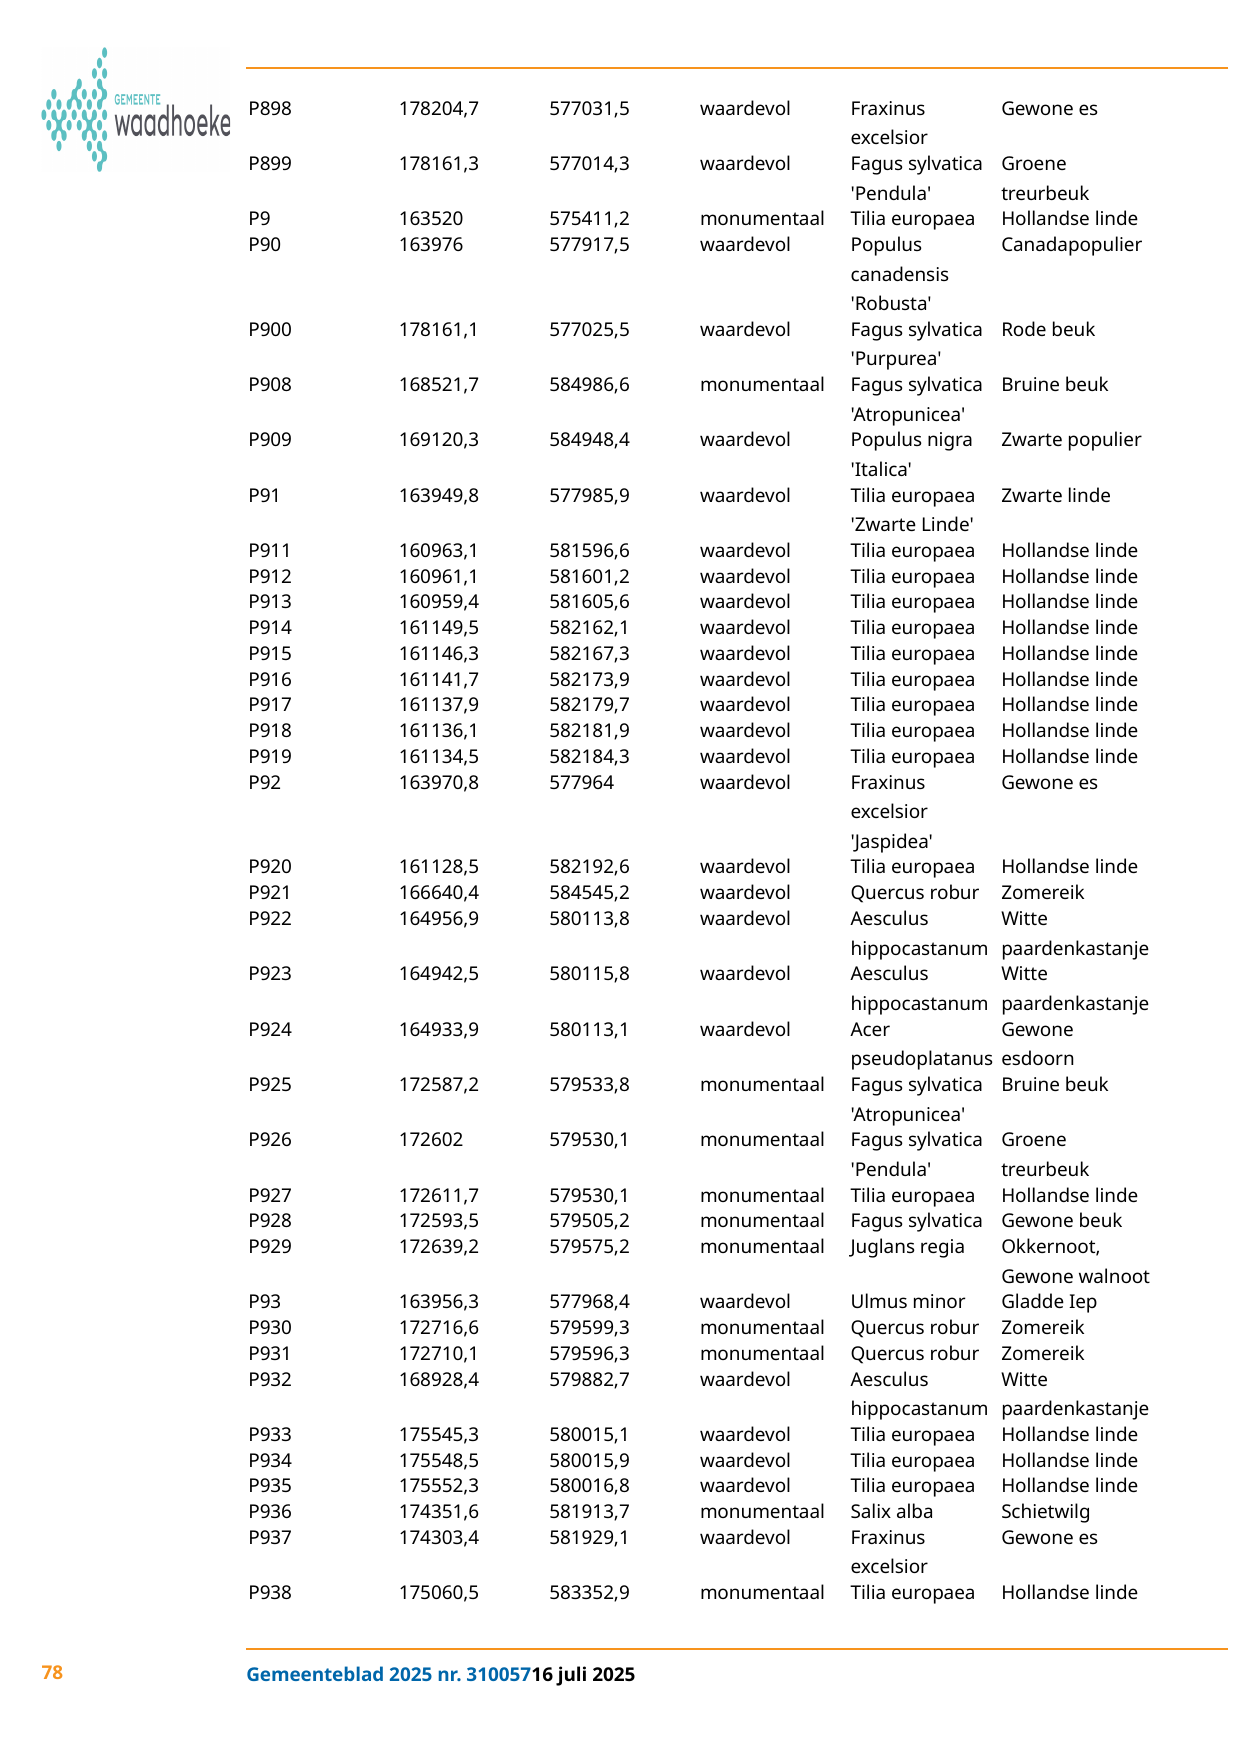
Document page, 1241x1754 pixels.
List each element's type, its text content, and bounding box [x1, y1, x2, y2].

table_cell 582181,9 [549, 718, 700, 743]
table_cell waardevol [700, 961, 850, 1016]
table_cell Tilia europaea [850, 1182, 1001, 1207]
table_cell Fraxinus excelsior 'Jaspidea' [850, 769, 1001, 854]
table_cell waardevol [700, 1016, 850, 1071]
table_cell Canadapopulier [1001, 231, 1152, 316]
table_cell Gewone es [1001, 769, 1152, 854]
table_cell Hollandse linde [1001, 1182, 1152, 1207]
table_cell monumentaal [700, 1071, 850, 1126]
table_cell P923 [248, 961, 398, 1016]
table_cell Fraxinus excelsior [850, 95, 1001, 150]
table_cell 579530,1 [549, 1182, 700, 1207]
table_cell 579575,2 [549, 1233, 700, 1288]
table_cell 178161,3 [399, 150, 549, 205]
table_cell P927 [248, 1182, 398, 1207]
table_cell 577964 [549, 769, 700, 854]
table_cell monumentaal [700, 1182, 850, 1207]
table_cell monumentaal [700, 1208, 850, 1233]
table_cell 580016,8 [549, 1473, 700, 1498]
table_cell 584986,6 [549, 371, 700, 427]
table_cell Gewone beuk [1001, 1208, 1152, 1233]
table_cell 164933,9 [399, 1016, 549, 1071]
table_cell 580015,9 [549, 1447, 700, 1472]
table_cell 175545,3 [399, 1421, 549, 1447]
table_cell P935 [248, 1473, 398, 1498]
table_cell 582162,1 [549, 615, 700, 640]
table_cell P909 [248, 427, 398, 482]
table_cell P930 [248, 1314, 398, 1340]
table_cell Salix alba [850, 1498, 1001, 1524]
table_cell waardevol [700, 666, 850, 692]
table_cell Tilia europaea [850, 563, 1001, 589]
table_cell Tilia europaea [850, 666, 1001, 692]
table_cell P914 [248, 615, 398, 640]
table_cell P936 [248, 1498, 398, 1524]
table_cell Tilia europaea [850, 589, 1001, 614]
table_cell Groene treurbeuk [1001, 1126, 1152, 1182]
table_cell 161134,5 [399, 743, 549, 769]
table_cell P915 [248, 640, 398, 666]
table_cell 160963,1 [399, 537, 549, 563]
table_cell 164956,9 [399, 905, 549, 961]
table_cell 584545,2 [549, 880, 700, 905]
table_cell 161128,5 [399, 854, 549, 879]
table_cell 172710,1 [399, 1340, 549, 1366]
table_cell 581596,6 [549, 537, 700, 563]
table_cell Fagus sylvatica 'Atropunicea' [850, 371, 1001, 427]
table_cell Zomereik [1001, 1340, 1152, 1366]
table_cell 175060,5 [399, 1579, 549, 1605]
table_cell Quercus robur [850, 1314, 1001, 1340]
table_cell 174303,4 [399, 1524, 549, 1579]
table_cell Zomereik [1001, 1314, 1152, 1340]
table_cell Hollandse linde [1001, 692, 1152, 717]
table_cell 583352,9 [549, 1579, 700, 1605]
table_cell Fagus sylvatica 'Pendula' [850, 1126, 1001, 1182]
table_cell monumentaal [700, 1233, 850, 1288]
table_cell waardevol [700, 1421, 850, 1447]
table_cell Hollandse linde [1001, 537, 1152, 563]
table_cell monumentaal [700, 1340, 850, 1366]
table_cell waardevol [700, 854, 850, 879]
table_cell P924 [248, 1016, 398, 1071]
table_cell 584948,4 [549, 427, 700, 482]
table_cell 580115,8 [549, 961, 700, 1016]
table_cell 163949,8 [399, 482, 549, 537]
table_cell Zwarte populier [1001, 427, 1152, 482]
table_cell monumentaal [700, 1498, 850, 1524]
table_cell P90 [248, 231, 398, 316]
table_cell monumentaal [700, 205, 850, 231]
table_cell 163976 [399, 231, 549, 316]
table_cell P928 [248, 1208, 398, 1233]
table_cell Aesculus hippocastanum [850, 905, 1001, 961]
table_cell 577917,5 [549, 231, 700, 316]
table_cell 172716,6 [399, 1314, 549, 1340]
table_cell 163970,8 [399, 769, 549, 854]
table_cell 581605,6 [549, 589, 700, 614]
table_cell 174351,6 [399, 1498, 549, 1524]
table_cell waardevol [700, 1366, 850, 1421]
table_cell 579596,3 [549, 1340, 700, 1366]
table_cell P922 [248, 905, 398, 961]
table_cell 172602 [399, 1126, 549, 1182]
table_cell Hollandse linde [1001, 666, 1152, 692]
table_cell 160959,4 [399, 589, 549, 614]
table_cell Tilia europaea [850, 692, 1001, 717]
table_cell Quercus robur [850, 880, 1001, 905]
table_cell 178161,1 [399, 316, 549, 371]
table_cell 581913,7 [549, 1498, 700, 1524]
picture [41, 47, 231, 172]
table_cell 582179,7 [549, 692, 700, 717]
table_cell waardevol [700, 1524, 850, 1579]
table_cell 166640,4 [399, 880, 549, 905]
table_cell Tilia europaea [850, 205, 1001, 231]
table_cell 161136,1 [399, 718, 549, 743]
table_cell Fraxinus excelsior [850, 1524, 1001, 1579]
table_cell Schietwilg [1001, 1498, 1152, 1524]
table_cell Fagus sylvatica [850, 1208, 1001, 1233]
table_cell Fagus sylvatica 'Purpurea' [850, 316, 1001, 371]
table_cell 172587,2 [399, 1071, 549, 1126]
table_cell waardevol [700, 427, 850, 482]
table_cell 164942,5 [399, 961, 549, 1016]
table_cell P926 [248, 1126, 398, 1182]
table_cell P937 [248, 1524, 398, 1579]
table_cell 169120,3 [399, 427, 549, 482]
table_cell P919 [248, 743, 398, 769]
table_cell 582184,3 [549, 743, 700, 769]
table_cell monumentaal [700, 1579, 850, 1605]
table_cell P931 [248, 1340, 398, 1366]
table_cell monumentaal [700, 1314, 850, 1340]
table_cell Tilia europaea [850, 1473, 1001, 1498]
table_cell P913 [248, 589, 398, 614]
table_cell Groene treurbeuk [1001, 150, 1152, 205]
table_cell Hollandse linde [1001, 743, 1152, 769]
table_cell Ulmus minor [850, 1289, 1001, 1314]
table_cell Fagus sylvatica 'Atropunicea' [850, 1071, 1001, 1126]
table_cell P911 [248, 537, 398, 563]
table_cell waardevol [700, 615, 850, 640]
table_cell 579530,1 [549, 1126, 700, 1182]
table_cell waardevol [700, 537, 850, 563]
table_cell waardevol [700, 905, 850, 961]
table_cell 172593,5 [399, 1208, 549, 1233]
table_cell Hollandse linde [1001, 640, 1152, 666]
table_cell waardevol [700, 316, 850, 371]
table_cell Aesculus hippocastanum [850, 1366, 1001, 1421]
table_cell Acer pseudoplatanus [850, 1016, 1001, 1071]
table_cell Rode beuk [1001, 316, 1152, 371]
table_cell Hollandse linde [1001, 589, 1152, 614]
table_cell waardevol [700, 718, 850, 743]
table_cell waardevol [700, 482, 850, 537]
table_cell 579599,3 [549, 1314, 700, 1340]
table_cell Hollandse linde [1001, 718, 1152, 743]
table_cell 575411,2 [549, 205, 700, 231]
table_cell 577031,5 [549, 95, 700, 150]
table_cell 163520 [399, 205, 549, 231]
table_cell waardevol [700, 880, 850, 905]
table_cell Tilia europaea [850, 718, 1001, 743]
table_cell waardevol [700, 692, 850, 717]
table_cell Gewone es [1001, 1524, 1152, 1579]
table_cell P899 [248, 150, 398, 205]
table_cell P938 [248, 1579, 398, 1605]
table_cell Fagus sylvatica 'Pendula' [850, 150, 1001, 205]
table_cell Tilia europaea [850, 854, 1001, 879]
table_cell 580113,8 [549, 905, 700, 961]
table_cell P934 [248, 1447, 398, 1472]
table_cell Zwarte linde [1001, 482, 1152, 537]
table_cell 172639,2 [399, 1233, 549, 1288]
table_cell Juglans regia [850, 1233, 1001, 1288]
table_cell 161146,3 [399, 640, 549, 666]
table_cell Witte paardenkastanje [1001, 905, 1152, 961]
table_cell P91 [248, 482, 398, 537]
table_cell P918 [248, 718, 398, 743]
table_cell Tilia europaea [850, 537, 1001, 563]
table_cell P898 [248, 95, 398, 150]
table_cell P921 [248, 880, 398, 905]
table_cell Aesculus hippocastanum [850, 961, 1001, 1016]
table_cell waardevol [700, 589, 850, 614]
table_cell 577014,3 [549, 150, 700, 205]
table_cell Tilia europaea [850, 743, 1001, 769]
table_cell waardevol [700, 150, 850, 205]
table_cell 581601,2 [549, 563, 700, 589]
table_cell 172611,7 [399, 1182, 549, 1207]
table_cell P92 [248, 769, 398, 854]
table_cell 577025,5 [549, 316, 700, 371]
table_cell P916 [248, 666, 398, 692]
table_cell Gladde Iep [1001, 1289, 1152, 1314]
table_cell P93 [248, 1289, 398, 1314]
table_cell 175552,3 [399, 1473, 549, 1498]
table_cell Populus nigra 'Italica' [850, 427, 1001, 482]
table_cell 582167,3 [549, 640, 700, 666]
table_cell 161137,9 [399, 692, 549, 717]
table_cell waardevol [700, 1447, 850, 1472]
table_cell waardevol [700, 769, 850, 854]
table_cell 582173,9 [549, 666, 700, 692]
table_cell Quercus robur [850, 1340, 1001, 1366]
table_cell 175548,5 [399, 1447, 549, 1472]
table_cell 168521,7 [399, 371, 549, 427]
table_cell 160961,1 [399, 563, 549, 589]
table_cell Witte paardenkastanje [1001, 1366, 1152, 1421]
table_cell Okkernoot, Gewone walnoot [1001, 1233, 1152, 1288]
table_cell Zomereik [1001, 880, 1152, 905]
table_cell 579882,7 [549, 1366, 700, 1421]
table_cell Hollandse linde [1001, 615, 1152, 640]
table_cell Bruine beuk [1001, 1071, 1152, 1126]
table_cell 580015,1 [549, 1421, 700, 1447]
table_cell Populus canadensis 'Robusta' [850, 231, 1001, 316]
table_cell waardevol [700, 95, 850, 150]
table_cell P925 [248, 1071, 398, 1126]
table_cell monumentaal [700, 1126, 850, 1182]
table_cell Hollandse linde [1001, 563, 1152, 589]
table_cell 178204,7 [399, 95, 549, 150]
table_cell Hollandse linde [1001, 205, 1152, 231]
table_cell Tilia europaea [850, 1421, 1001, 1447]
table_cell waardevol [700, 743, 850, 769]
table_cell waardevol [700, 231, 850, 316]
table_cell waardevol [700, 1473, 850, 1498]
table_cell monumentaal [700, 371, 850, 427]
table_cell 581929,1 [549, 1524, 700, 1579]
table_cell 161141,7 [399, 666, 549, 692]
table_cell Tilia europaea [850, 615, 1001, 640]
table_cell P929 [248, 1233, 398, 1288]
table_cell Hollandse linde [1001, 1421, 1152, 1447]
table_cell 582192,6 [549, 854, 700, 879]
table_cell 168928,4 [399, 1366, 549, 1421]
table_cell 161149,5 [399, 615, 549, 640]
table_cell P920 [248, 854, 398, 879]
table_cell P917 [248, 692, 398, 717]
table_cell P932 [248, 1366, 398, 1421]
table_cell Hollandse linde [1001, 1473, 1152, 1498]
table_cell 163956,3 [399, 1289, 549, 1314]
table_cell waardevol [700, 1289, 850, 1314]
table_cell Hollandse linde [1001, 1447, 1152, 1472]
table_cell P933 [248, 1421, 398, 1447]
table_cell Hollandse linde [1001, 1579, 1152, 1605]
table_cell Hollandse linde [1001, 854, 1152, 879]
table_cell 577985,9 [549, 482, 700, 537]
table_cell Tilia europaea [850, 640, 1001, 666]
table_cell 580113,1 [549, 1016, 700, 1071]
table_cell P908 [248, 371, 398, 427]
table_cell Witte paardenkastanje [1001, 961, 1152, 1016]
table_cell Tilia europaea [850, 1447, 1001, 1472]
table_cell 579505,2 [549, 1208, 700, 1233]
table_cell 577968,4 [549, 1289, 700, 1314]
table_cell Bruine beuk [1001, 371, 1152, 427]
table_cell P900 [248, 316, 398, 371]
table_cell Tilia europaea [850, 1579, 1001, 1605]
table_cell Gewone es [1001, 95, 1152, 150]
table_cell P912 [248, 563, 398, 589]
table_cell waardevol [700, 563, 850, 589]
table_cell waardevol [700, 640, 850, 666]
table_cell 579533,8 [549, 1071, 700, 1126]
table_cell Gewone esdoorn [1001, 1016, 1152, 1071]
table_cell Tilia europaea 'Zwarte Linde' [850, 482, 1001, 537]
table_cell P9 [248, 205, 398, 231]
